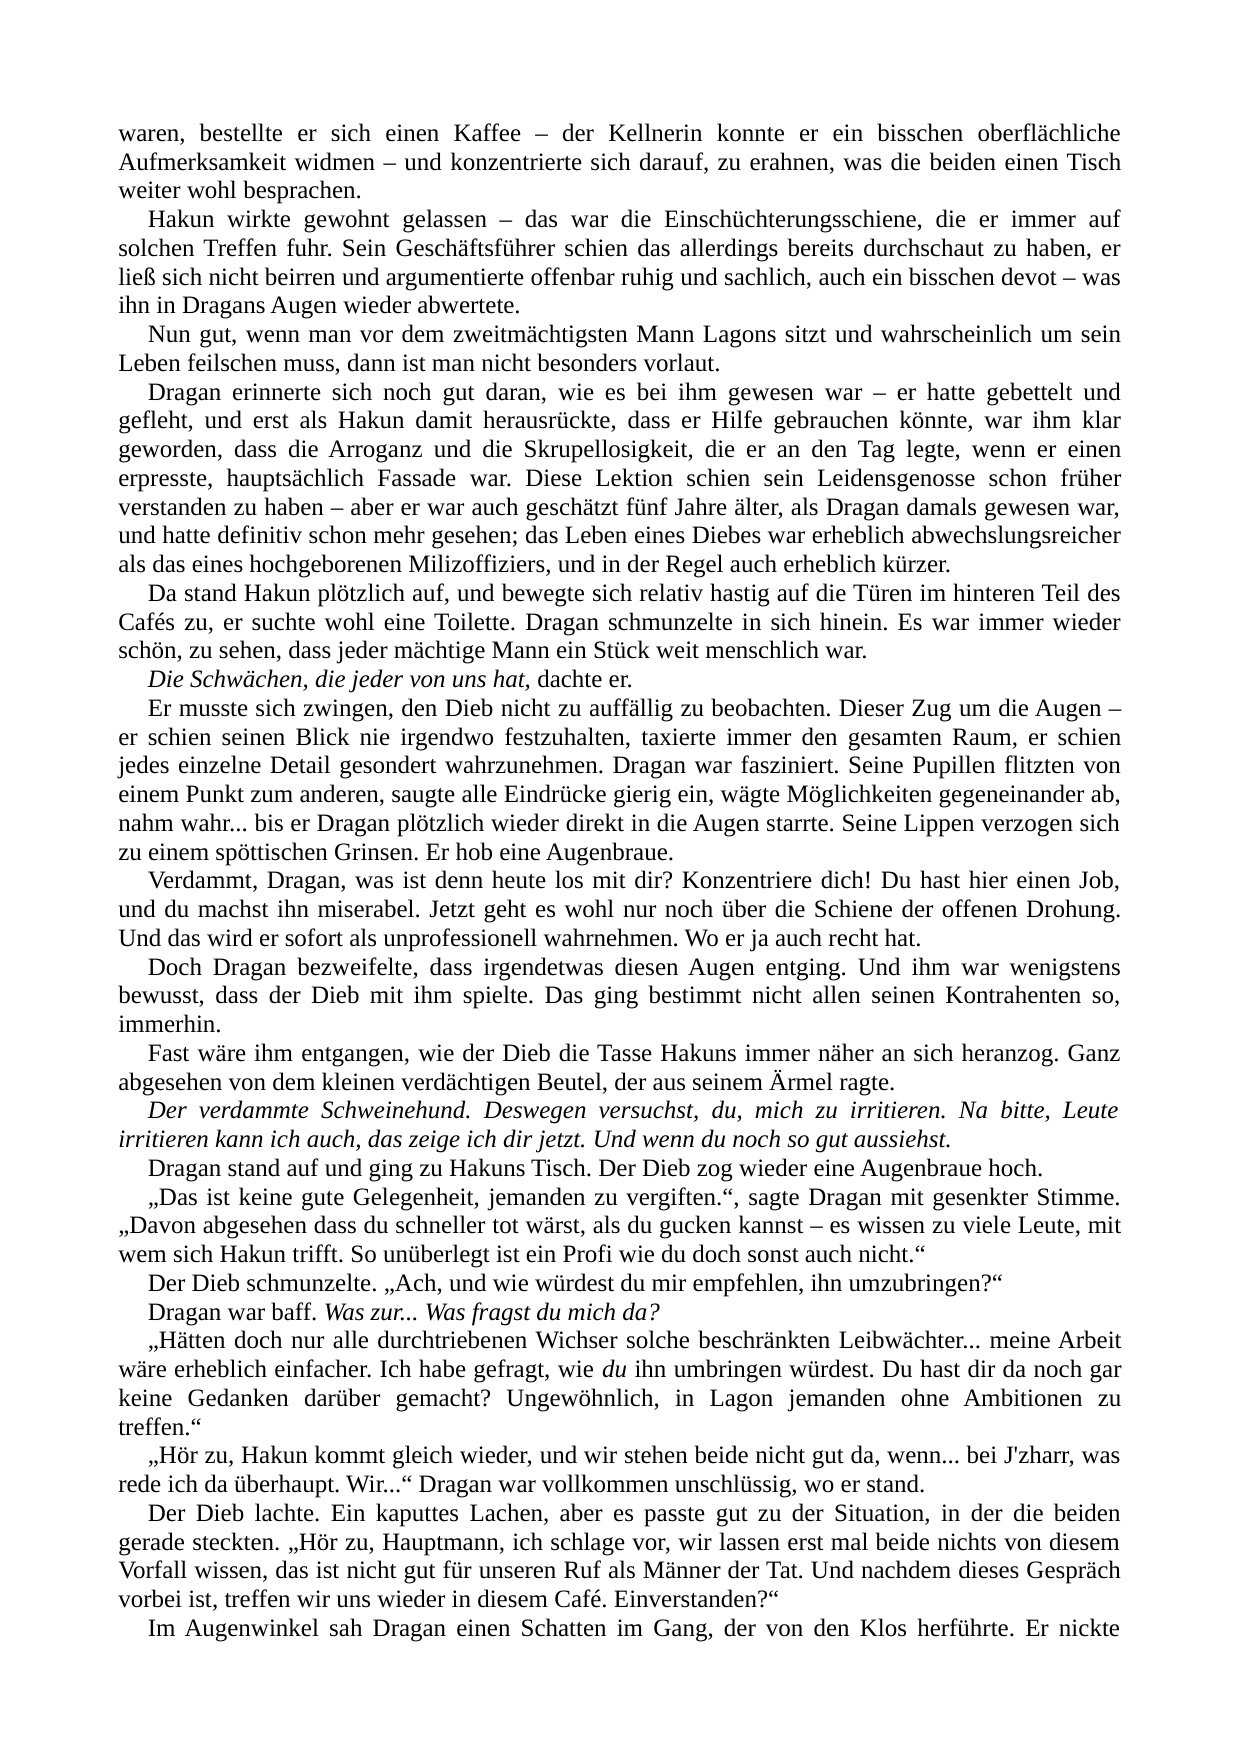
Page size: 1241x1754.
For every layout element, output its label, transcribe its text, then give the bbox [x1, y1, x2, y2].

text Dragan stand auf und ging zu Hakuns Tisch. Der Dieb zog wieder eine Augenbraue hoch. [118, 1153, 1122, 1182]
text „Hätten doch nur alle durchtriebenen Wichser solche beschränkten Leibwächter... meine Arbeit wäre erheblich einfacher. Ich habe gefragt, wie du ihn umbringen würdest. Du hast dir da noch gar keine Gedanken darüber gemacht? Ungewöhnlich, in Lagon jemanden ohne Ambitionen zu treffen.“ [118, 1326, 1122, 1441]
text Dragan war baff. Was zur... Was fragst du mich da? [118, 1297, 1122, 1326]
text waren, bestellte er sich einen Kaffee – der Kellnerin konnte er ein bisschen oberflächliche Aufmerksamkeit widmen – und konzentrierte sich darauf, zu erahnen, was die beiden einen Tisch weiter wohl besprachen. [118, 118, 1122, 204]
text Im Augenwinkel sah Dragan einen Schatten im Gang, der von den Klos herführte. Er nickte [118, 1613, 1122, 1642]
text Der Dieb lachte. Ein kaputtes Lachen, aber es passte gut zu der Situation, in der die beiden gerade steckten. „Hör zu, Hauptmann, ich schlage vor, wir lassen erst mal beide nichts von diesem Vorfall wissen, das ist nicht gut für unseren Ruf als Männer der Tat. Und nachdem dieses Gespräch vorbei ist, treffen wir uns wieder in diesem Café. Einverstanden?“ [118, 1498, 1122, 1613]
text Der Dieb schmunzelte. „Ach, und wie würdest du mir empfehlen, ihn umzubringen?“ [118, 1268, 1122, 1297]
text Er musste sich zwingen, den Dieb nicht zu auffällig zu beobachten. Dieser Zug um die Augen – er schien seinen Blick nie irgendwo festzuhalten, taxierte immer den gesamten Raum, er schien jedes einzelne Detail gesondert wahrzunehmen. Dragan war fasziniert. Seine Pupillen flitzten von einem Punkt zum anderen, saugte alle Eindrücke gierig ein, wägte Möglichkeiten gegeneinander ab, nahm wahr... bis er Dragan plötzlich wieder direkt in die Augen starrte. Seine Lippen verzogen sich zu einem spöttischen Grinsen. Er hob eine Augenbraue. [118, 693, 1122, 866]
text Fast wäre ihm entgangen, wie der Dieb die Tasse Hakuns immer näher an sich heranzog. Ganz abgesehen von dem kleinen verdächtigen Beutel, der aus seinem Ärmel ragte. [118, 1038, 1122, 1096]
text Dragan erinnerte sich noch gut daran, wie es bei ihm gewesen war – er hatte gebettelt und gefleht, und erst als Hakun damit herausrückte, dass er Hilfe gebrauchen könnte, war ihm klar geworden, dass die Arroganz und die Skrupellosigkeit, die er an den Tag legte, wenn er einen erpresste, hauptsächlich Fassade war. Diese Lektion schien sein Leidensgenosse schon früher verstanden zu haben – aber er war auch geschätzt fünf Jahre älter, als Dragan damals gewesen war, und hatte definitiv schon mehr gesehen; das Leben eines Diebes war erheblich abwechslungsreicher als das eines hochgeborenen Milizoffiziers, und in der Regel auch erheblich kürzer. [118, 377, 1122, 578]
text Der verdammte Schweinehund. Deswegen versuchst, du, mich zu irritieren. Na bitte, Leute irritieren kann ich auch, das zeige ich dir jetzt. Und wenn du noch so gut aussiehst. [118, 1096, 1122, 1153]
text Die Schwächen, die jeder von uns hat, dachte er. [118, 664, 1122, 693]
text Doch Dragan bezweifelte, dass irgendetwas diesen Augen entging. Und ihm war wenigstens bewusst, dass der Dieb mit ihm spielte. Das ging bestimmt nicht allen seinen Kontrahenten so, immerhin. [118, 952, 1122, 1038]
text „Das ist keine gute Gelegenheit, jemanden zu vergiften.“, sagte Dragan mit gesenkter Stimme. „Davon abgesehen dass du schneller tot wärst, als du gucken kannst – es wissen zu viele Leute, mit wem sich Hakun trifft. So unüberlegt ist ein Profi wie du doch sonst auch nicht.“ [118, 1182, 1122, 1268]
text „Hör zu, Hakun kommt gleich wieder, und wir stehen beide nicht gut da, wenn... bei J'zharr, was rede ich da überhaupt. Wir...“ Dragan war vollkommen unschlüssig, wo er stand. [118, 1441, 1122, 1498]
text Hakun wirkte gewohnt gelassen – das war die Einschüchterungsschiene, die er immer auf solchen Treffen fuhr. Sein Geschäftsführer schien das allerdings bereits durchschaut zu haben, er ließ sich nicht beirren und argumentierte offenbar ruhig und sachlich, auch ein bisschen devot – was ihn in Dragans Augen wieder abwertete. [118, 204, 1122, 319]
text Nun gut, wenn man vor dem zweitmächtigsten Mann Lagons sitzt und wahrscheinlich um sein Leben feilschen muss, dann ist man nicht besonders vorlaut. [118, 319, 1122, 377]
text Verdammt, Dragan, was ist denn heute los mit dir? Konzentriere dich! Du hast hier einen Job, und du machst ihn miserabel. Jetzt geht es wohl nur noch über die Schiene der offenen Drohung. Und das wird er sofort als unprofessionell wahrnehmen. Wo er ja auch recht hat. [118, 866, 1122, 952]
text Da stand Hakun plötzlich auf, und bewegte sich relativ hastig auf die Türen im hinteren Teil des Cafés zu, er suchte wohl eine Toilette. Dragan schmunzelte in sich hinein. Es war immer wieder schön, zu sehen, dass jeder mächtige Mann ein Stück weit menschlich war. [118, 578, 1122, 664]
